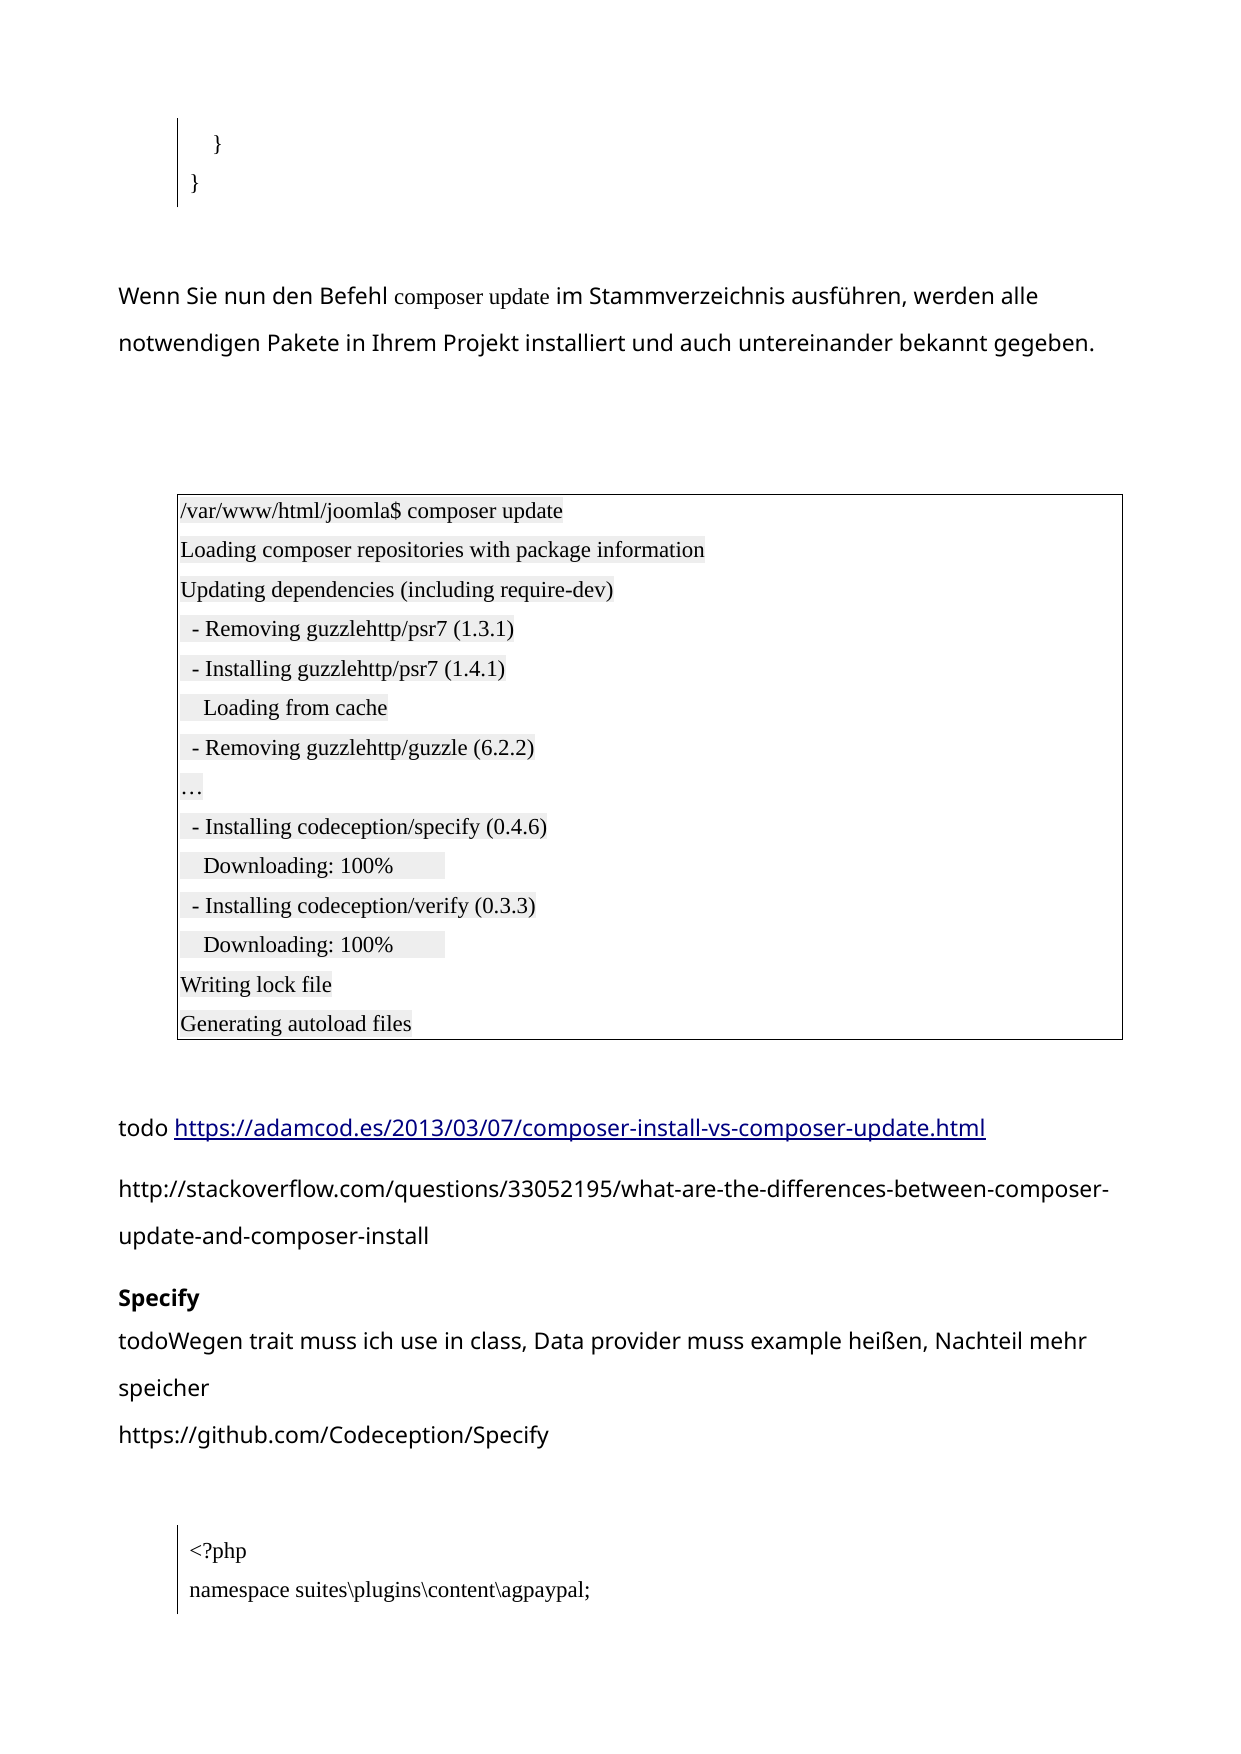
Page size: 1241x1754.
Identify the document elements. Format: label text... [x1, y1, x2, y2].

text <?php namespace suites\plugins\content\agpaypal; [178, 1525, 1122, 1614]
text } } [178, 118, 1122, 207]
text Wenn Sie nun den Befehl composer update im Stammverzeichnis ausführen, werden alle notwendigen Pakete in Ihrem Projekt installiert und auch untereinander bekannt gegeben. [118, 280, 1122, 358]
text todoWegen trait muss ich use in class, Data provider muss example heißen, Nachteil mehr speicher https://github.com/Codeception/Specify [118, 1325, 1122, 1450]
text /var/www/html/joomla$ composer update Loading composer repositories with package information Updating dependencies (including require-dev) - Removing guzzlehttp/psr7 (1.3.1) - Installing guzzlehttp/psr7 (1.4.1) Loading from cache - Removing guzzlehttp/guzzle (6.2.2) … - Installing codeception/specify (0.4.6) Downloading: 100% - Installing codeception/verify (0.3.3) Downloading: 100% Writing lock file Generating autoload files [178, 495, 1122, 1039]
subtitle Specify [118, 1282, 1122, 1313]
text todo https://adamcod.es/2013/03/07/composer-install-vs-composer-update.html [118, 1112, 1122, 1143]
text http://stackoverflow.com/questions/33052195/what-are-the-differences-between-composer-update-and-composer-install [118, 1173, 1122, 1251]
